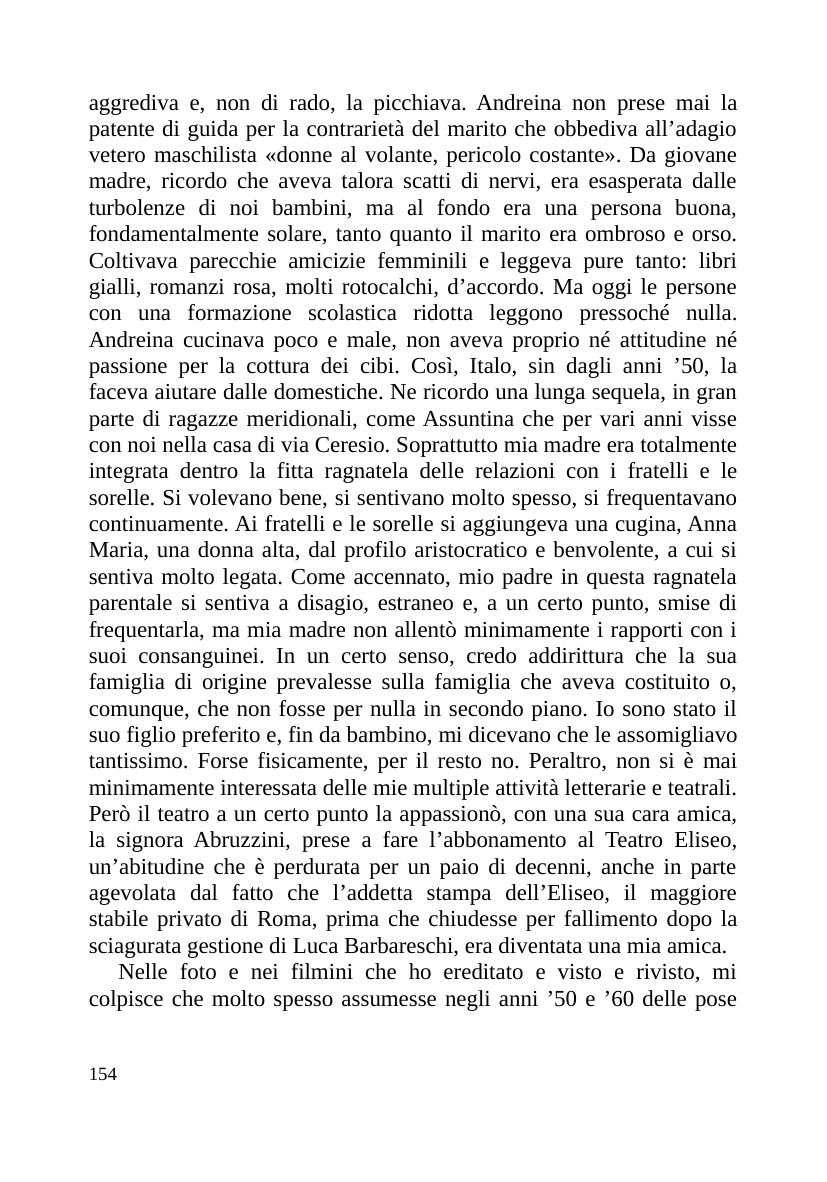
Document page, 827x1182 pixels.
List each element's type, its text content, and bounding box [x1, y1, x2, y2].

text aggrediva e, non di rado, la picchiava. Andreina non prese mai la patente di guida per la contrarietà del marito che obbediva all’adagio vetero maschilista «donne al volante, pericolo costante». Da giovane madre, ricordo che aveva talora scatti di nervi, era esasperata dalle turbolenze di noi bambini, ma al fondo era una persona buona, fondamentalmente solare, tanto quanto il marito era ombroso e orso. Coltivava parecchie amicizie femminili e leggeva pure tanto: libri gialli, romanzi rosa, molti rotocalchi, d’accordo. Ma oggi le persone con una formazione scolastica ridotta leggono pressoché nulla. Andreina cucinava poco e male, non aveva proprio né attitudine né passione per la cottura dei cibi. Così, Italo, sin dagli anni ’50, la faceva aiutare dalle domestiche. Ne ricordo una lunga sequela, in gran parte di ragazze meridionali, come Assuntina che per vari anni visse con noi nella casa di via Ceresio. Soprattutto mia madre era totalmente integrata dentro la fitta ragnatela delle relazioni con i fratelli e le sorelle. Si volevano bene, si sentivano molto spesso, si frequentavano continuamente. Ai fratelli e le sorelle si aggiungeva una cugina, Anna Maria, una donna alta, dal profilo aristocratico e benvolente, a cui si sentiva molto legata. Come accennato, mio padre in questa ragnatela parentale si sentiva a disagio, estraneo e, a un certo punto, smise di frequentarla, ma mia madre non allentò minimamente i rapporti con i suoi consanguinei. In un certo senso, credo addirittura che la sua famiglia di origine prevalesse sulla famiglia che aveva costituito o, comunque, che non fosse per nulla in secondo piano. Io sono stato il suo figlio preferito e, fin da bambino, mi dicevano che le assomigliavo tantissimo. Forse fisicamente, per il resto no. Peraltro, non si è mai minimamente interessata delle mie multiple attività letterarie e teatrali. Però il teatro a un certo punto la appassionò, con una sua cara amica, la signora Abruzzini, prese a fare l’abbonamento al Teatro Eliseo, un’abitudine che è perdurata per un paio di decenni, anche in parte agevolata dal fatto che l’addetta stampa dell’Eliseo, il maggiore stabile privato di Roma, prima che chiudesse per fallimento dopo la sciagurata gestione di Luca Barbareschi, era diventata una mia amica. [88, 88, 738, 958]
text Nelle foto e nei filmini che ho ereditato e visto e rivisto, mi colpisce che molto spesso assumesse negli anni ’50 e ’60 delle pose [88, 958, 738, 1011]
